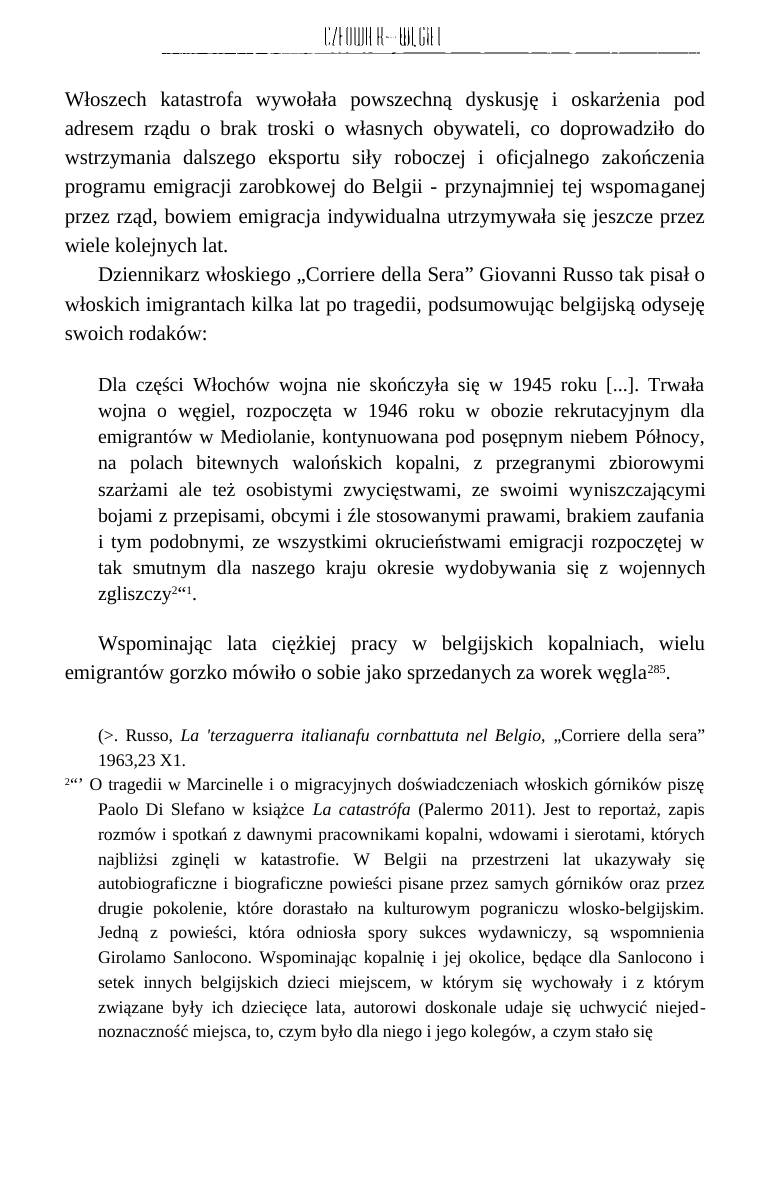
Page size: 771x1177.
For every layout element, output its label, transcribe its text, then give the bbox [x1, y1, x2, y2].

text Włoszech katastrofa wywołała powszechną dyskusję i oskarżenia pod adresem rządu o brak troski o własnych obywateli, co doprowadziło do wstrzymania dalszego eksportu siły roboczej i oficjalnego zakończenia programu emigracji zarobkowej do Belgii - przynajmniej tej wspoma­ganej przez rząd, bowiem emigracja indywidualna utrzymywała się jeszcze przez wiele kolejnych lat. [64, 87, 706, 257]
picture [161, 27, 700, 54]
text 2“’ O tragedii w Marcinelle i o migracyjnych doświadczeniach włoskich górników piszę Paolo Di Slefano w książce La catastrófa (Palermo 2011). Jest to reportaż, zapis rozmów i spotkań z dawnymi pracownikami kopalni, wdowami i sierotami, których najbliżsi zginęli w katastrofie. W Belgii na przestrzeni lat ukazywały się autobiograficzne i biograficzne powieści pisane przez samych górników oraz przez drugie pokolenie, które dorastało na kulturowym pograniczu wlosko-belgijskim. Jedną z powieści, która odniosła spory sukces wydawniczy, są wspomnienia Girolamo Sanlocono. Wspominając kopalnię i jej okolice, będące dla Sanlocono i setek innych belgijskich dzieci miejscem, w którym się wychowały i z którym związane były ich dziecięce lata, autorowi doskonale udaje się uchwycić niejed­noznaczność miejsca, to, czym było dla niego i jego kolegów, a czym stało się [64, 774, 706, 1041]
text Dla części Włochów wojna nie skończyła się w 1945 roku [...]. Trwała wojna o węgiel, rozpoczęta w 1946 roku w obozie rekrutacyjnym dla emigrantów w Mediolanie, kontynuowana pod posępnym niebem Północy, na polach bitewnych walońskich kopalni, z przegranymi zbiorowymi szarżami ale też osobistymi zwycięstwami, ze swoimi wy­niszczającymi bojami z przepisami, obcymi i źle stosowanymi prawami, brakiem zaufania i tym podobnymi, ze wszystkimi okrucieństwami emigracji rozpoczętej w tak smutnym dla naszego kraju okresie wy­dobywania się z wojennych zgliszczy2“1. [98, 373, 706, 605]
text (>. Russo, La 'terzaguerra italianafu cornbattuta nel Belgio, „Corriere della sera” 1963,23 X1. [98, 724, 706, 770]
text Wspominając lata ciężkiej pracy w belgijskich kopalniach, wielu emigrantów gorzko mówiło o sobie jako sprzedanych za worek węgla285. [64, 631, 706, 684]
text Dziennikarz włoskiego „Corriere della Sera” Giovanni Russo tak pisał o włoskich imigrantach kilka lat po tragedii, podsumowując belgijską odyseję swoich rodaków: [64, 262, 706, 345]
